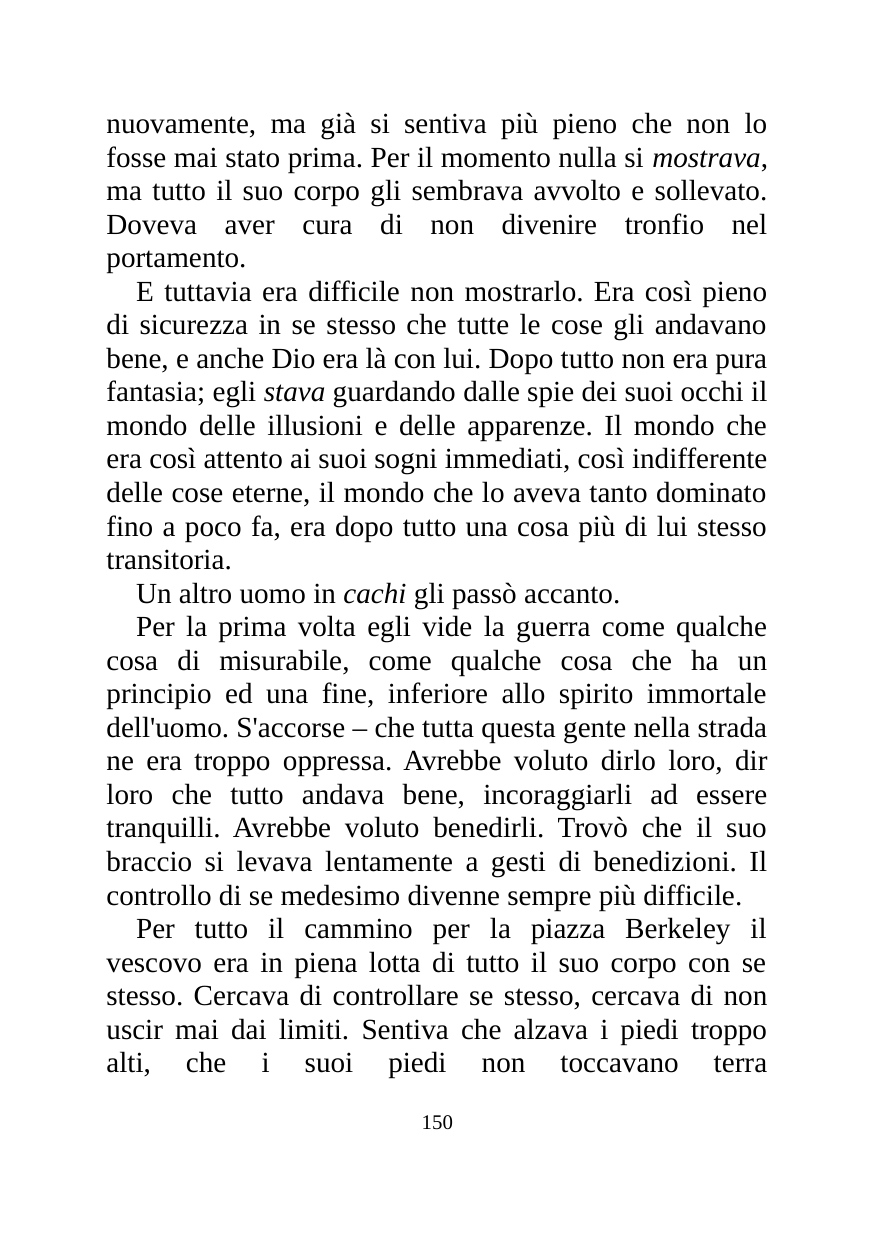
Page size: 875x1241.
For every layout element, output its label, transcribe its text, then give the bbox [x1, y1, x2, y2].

text Un altro uomo in cachi gli passò accanto. [106, 576, 768, 609]
text Per la prima volta egli vide la guerra come qualche cosa di misurabile, come qualche cosa che ha un principio ed una fine, inferiore allo spirito immortale dell'uomo. S'accorse – che tutta questa gente nella strada ne era troppo oppressa. Avrebbe voluto dirlo loro, dir loro che tutto andava bene, incoraggiarli ad essere tranquilli. Avrebbe voluto benedirli. Trovò che il suo braccio si levava lentamente a gesti di benedizioni. Il controllo di se medesimo divenne sempre più difficile. [106, 609, 768, 911]
text Per tutto il cammino per la piazza Berkeley il vescovo era in piena lotta di tutto il suo corpo con se stesso. Cercava di controllare se stesso, cercava di non uscir mai dai limiti. Sentiva che alzava i piedi troppo alti, che i suoi piedi non toccavano terra [106, 911, 768, 1079]
text nuovamente, ma già si sentiva più pieno che non lo fosse mai stato prima. Per il momento nulla si mostrava, ma tutto il suo corpo gli sembrava avvolto e sollevato. Doveva aver cura di non divenire tronfio nel portamento. [106, 106, 768, 274]
text E tuttavia era difficile non mostrarlo. Era così pieno di sicurezza in se stesso che tutte le cose gli andavano bene, e anche Dio era là con lui. Dopo tutto non era pura fantasia; egli stava guardando dalle spie dei suoi occhi il mondo delle illusioni e delle apparenze. Il mondo che era così attento ai suoi sogni immediati, così indifferente delle cose eterne, il mondo che lo aveva tanto dominato fino a poco fa, era dopo tutto una cosa più di lui stesso transitoria. [106, 274, 768, 576]
